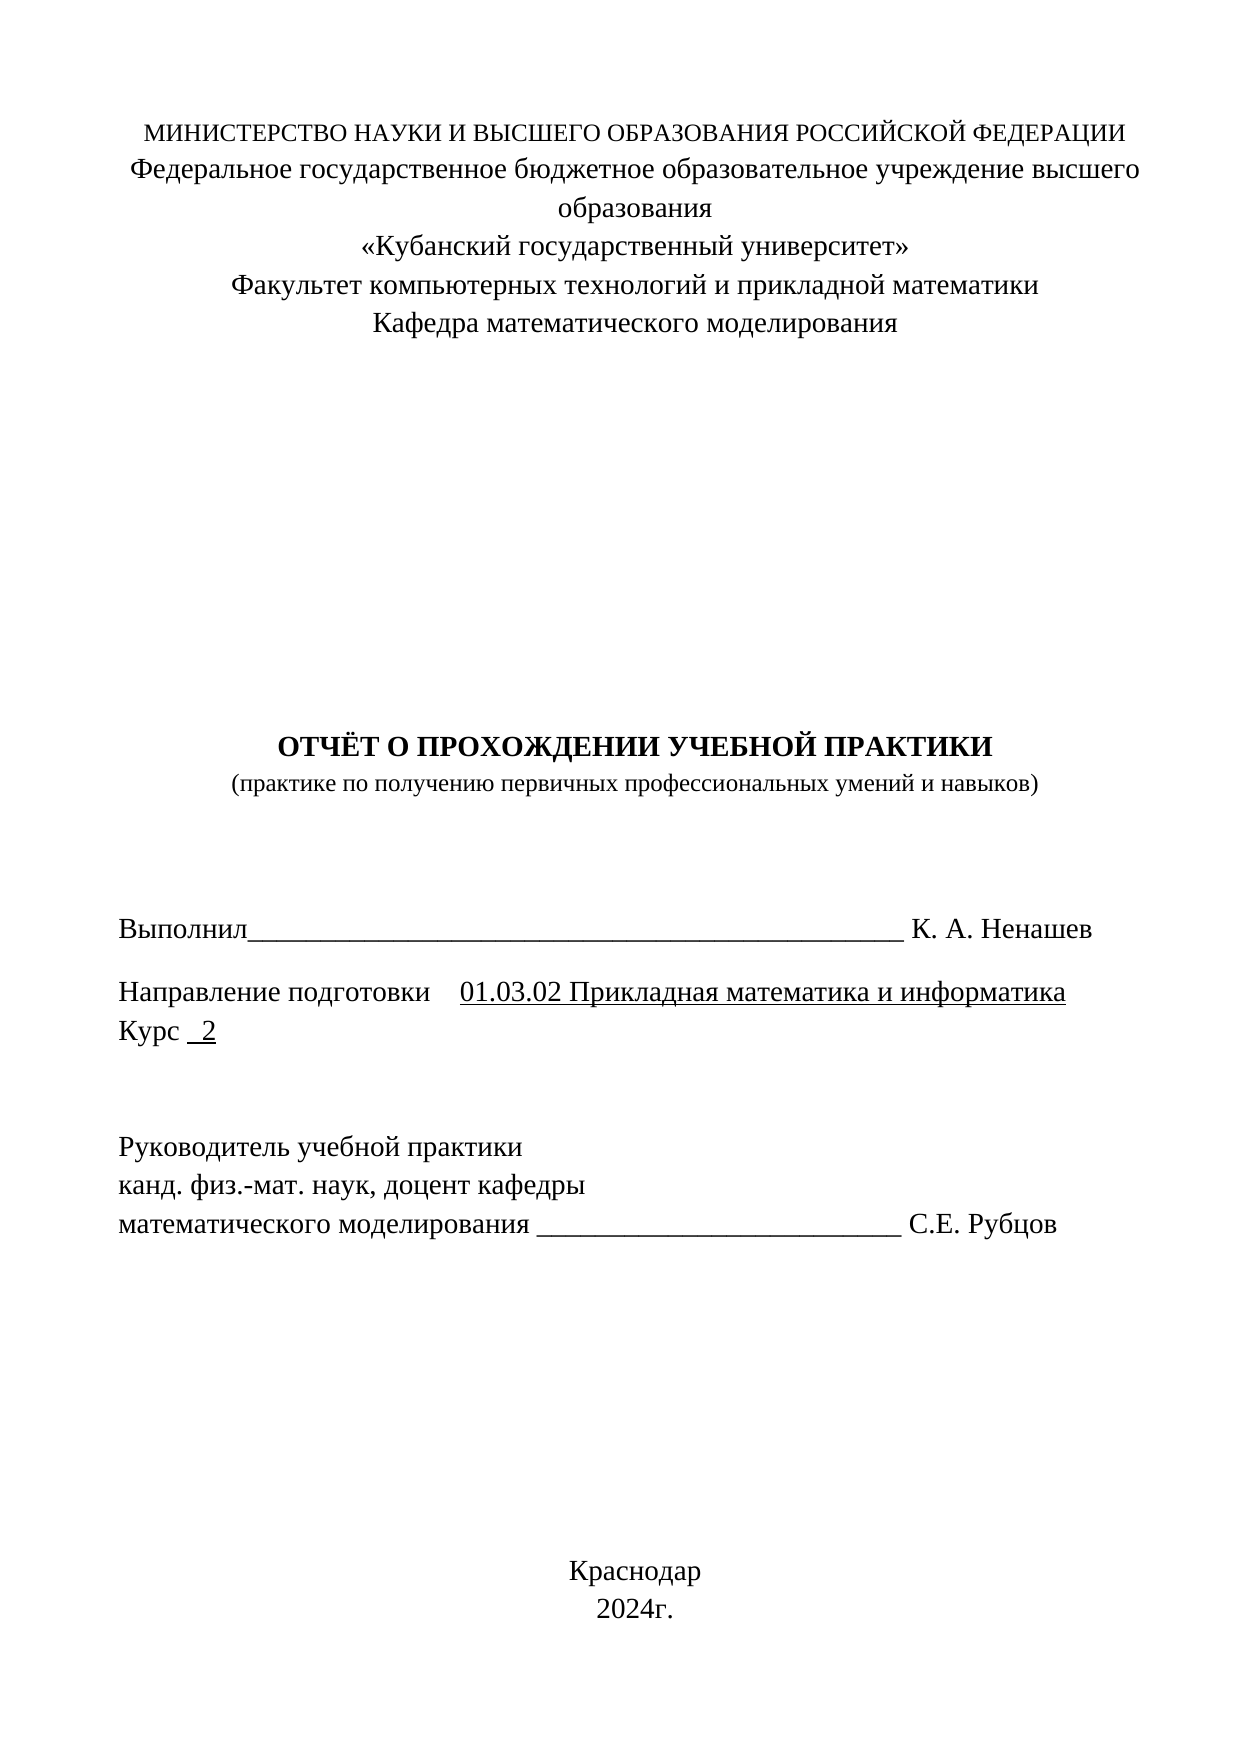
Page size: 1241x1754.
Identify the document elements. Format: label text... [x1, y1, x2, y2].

text Факультет компьютерных технологий и прикладной математики [118, 267, 1152, 300]
text Направление подготовки 01.03.02 Прикладная математика и информатика [118, 974, 1152, 1008]
text Краснодар [118, 1553, 1152, 1586]
text МИНИСТЕРСТВО НАУКИ И ВЫСШЕГО ОБРАЗОВАНИЯ РОССИЙСКОЙ ФЕДЕРАЦИИ [118, 118, 1152, 147]
text математического моделирования _________________________ С.Е. Рубцов [118, 1206, 1152, 1239]
text ОТЧЁТ О ПРОХОЖДЕНИИ УЧЕБНОЙ ПРАКТИКИ [118, 729, 1152, 763]
text 2024г. [118, 1591, 1152, 1625]
text (практике по получению первичных профессиональных умений и навыков) [118, 768, 1152, 797]
text Курс 2 [118, 1013, 1152, 1047]
text «Кубанский государственный университет» [118, 228, 1152, 262]
text канд. физ.-мат. наук, доцент кафедры [118, 1167, 1152, 1201]
text Руководитель учебной практики [118, 1129, 1152, 1162]
text Выполнил_____________________________________________ К. А. Ненашев [118, 911, 1152, 944]
text Кафедра математического моделирования [118, 305, 1152, 339]
text Федеральное государственное бюджетное образовательное учреждение высшего образования [118, 151, 1152, 223]
